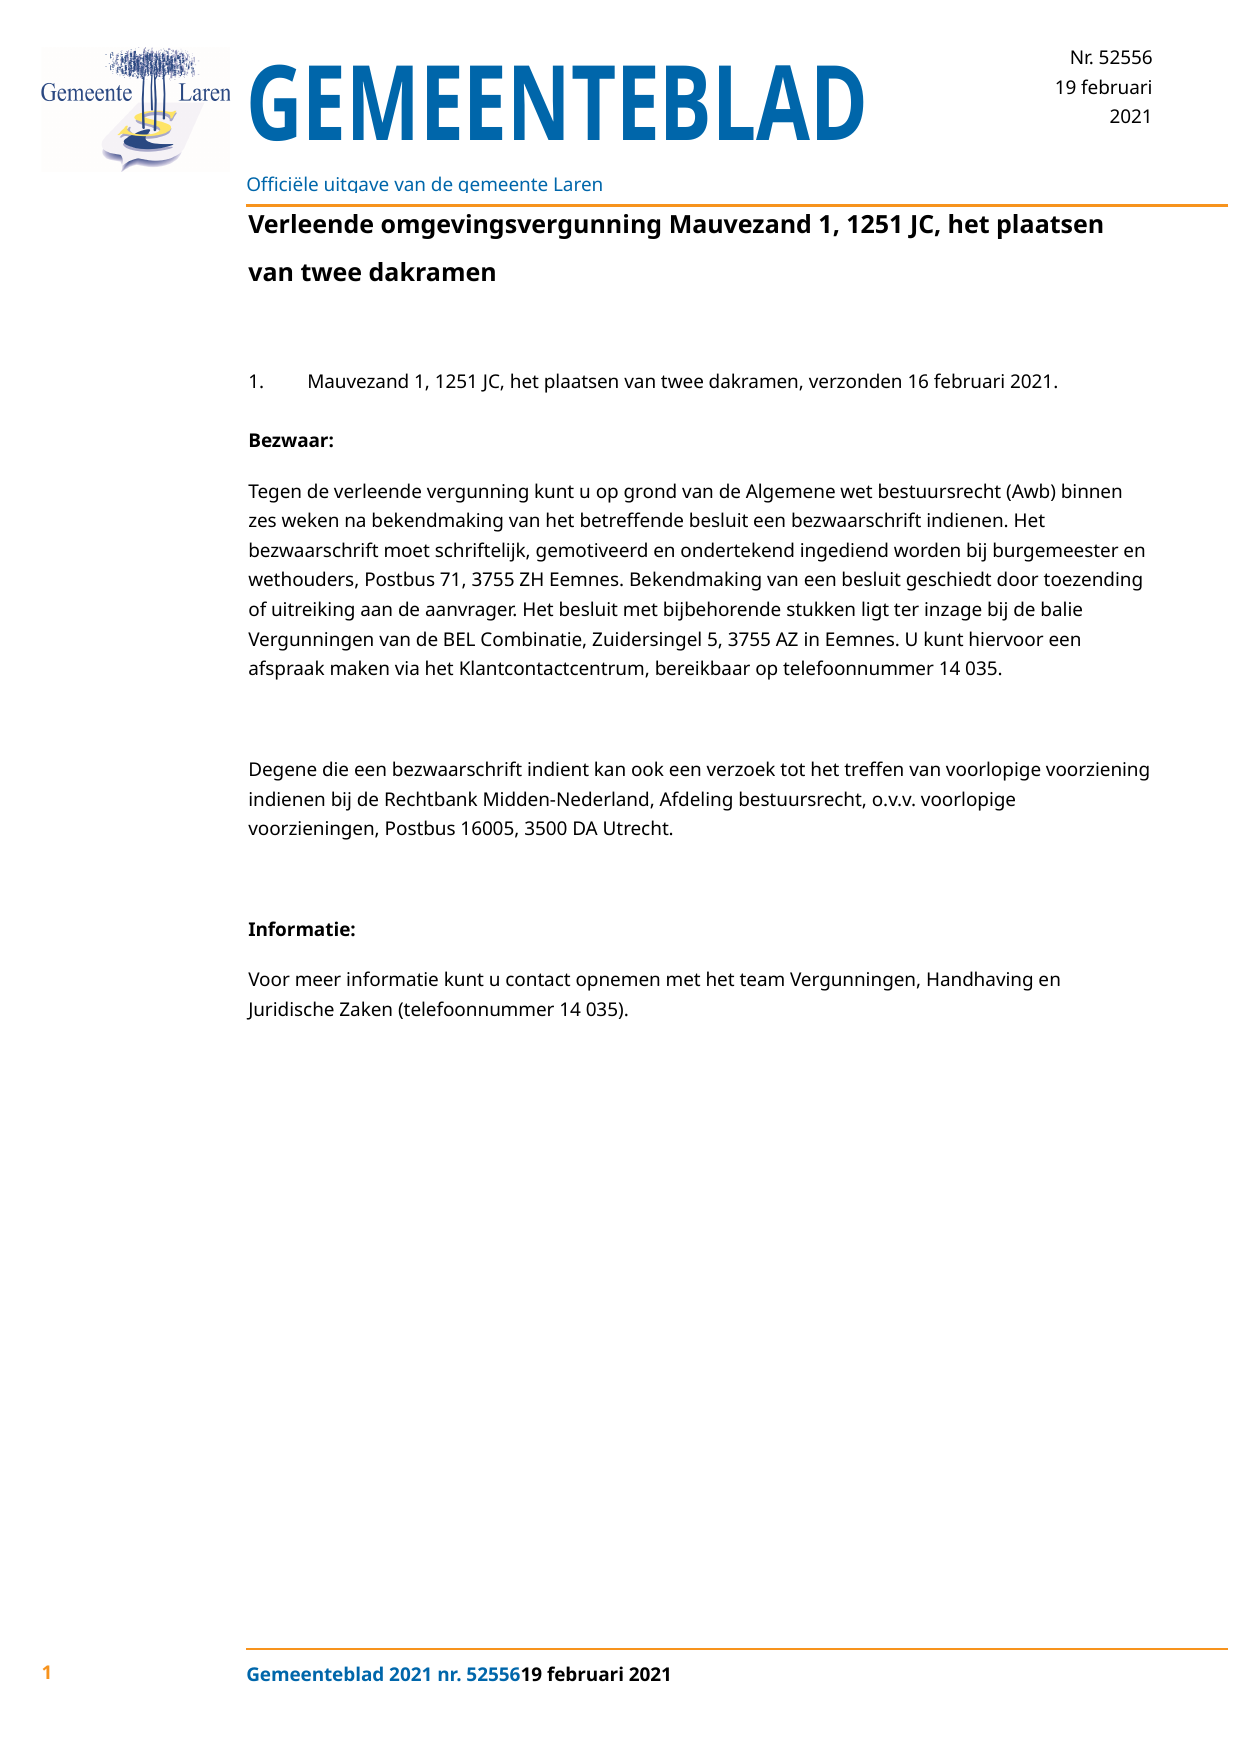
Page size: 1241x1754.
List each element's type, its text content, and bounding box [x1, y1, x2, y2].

list Mauvezand 1, 1251 JC, het plaatsen van twee dakramen, verzonden 16 februari 2021. [248, 368, 1152, 394]
text Tegen de verleende vergunning kunt u op grond van de Algemene wet bestuursrecht (Awb) binnen zes weken na bekendmaking van het betreffende besluit een bezwaarschrift indienen. Het bezwaarschrift moet schriftelijk, gemotiveerd en ondertekend ingediend worden bij burgemeester en wethouders, Postbus 71, 3755 ZH Eemnes. Bekendmaking van een besluit geschiedt door toezending of uitreiking aan de aanvrager. Het besluit met bijbehorende stukken ligt ter inzage bij de balie Vergunningen van de BEL Combinatie, Zuidersingel 5, 3755 AZ in Eemnes. U kunt hiervoor een afspraak maken via het Klantcontactcentrum, bereikbaar op telefoonnummer 14 035. [248, 478, 1152, 681]
text Degene die een bezwaarschrift indient kan ook een verzoek tot het treffen van voorlopige voorziening indienen bij de Rechtbank Midden-Nederland, Afdeling bestuursrecht, o.v.v. voorlopige voorzieningen, Postbus 16005, 3500 DA Utrecht. [248, 756, 1152, 841]
text Informatie: [248, 916, 1152, 942]
text Bezwaar: [248, 427, 1152, 453]
text Voor meer informatie kunt u contact opnemen met het team Vergunningen, Handhaving en Juridische Zaken (telefoonnummer 14 035). [248, 967, 1152, 1022]
text Verleende omgevingsvergunning Mauvezand 1, 1251 JC, het plaatsen van twee dakramen [248, 207, 1152, 288]
picture [41, 47, 231, 172]
